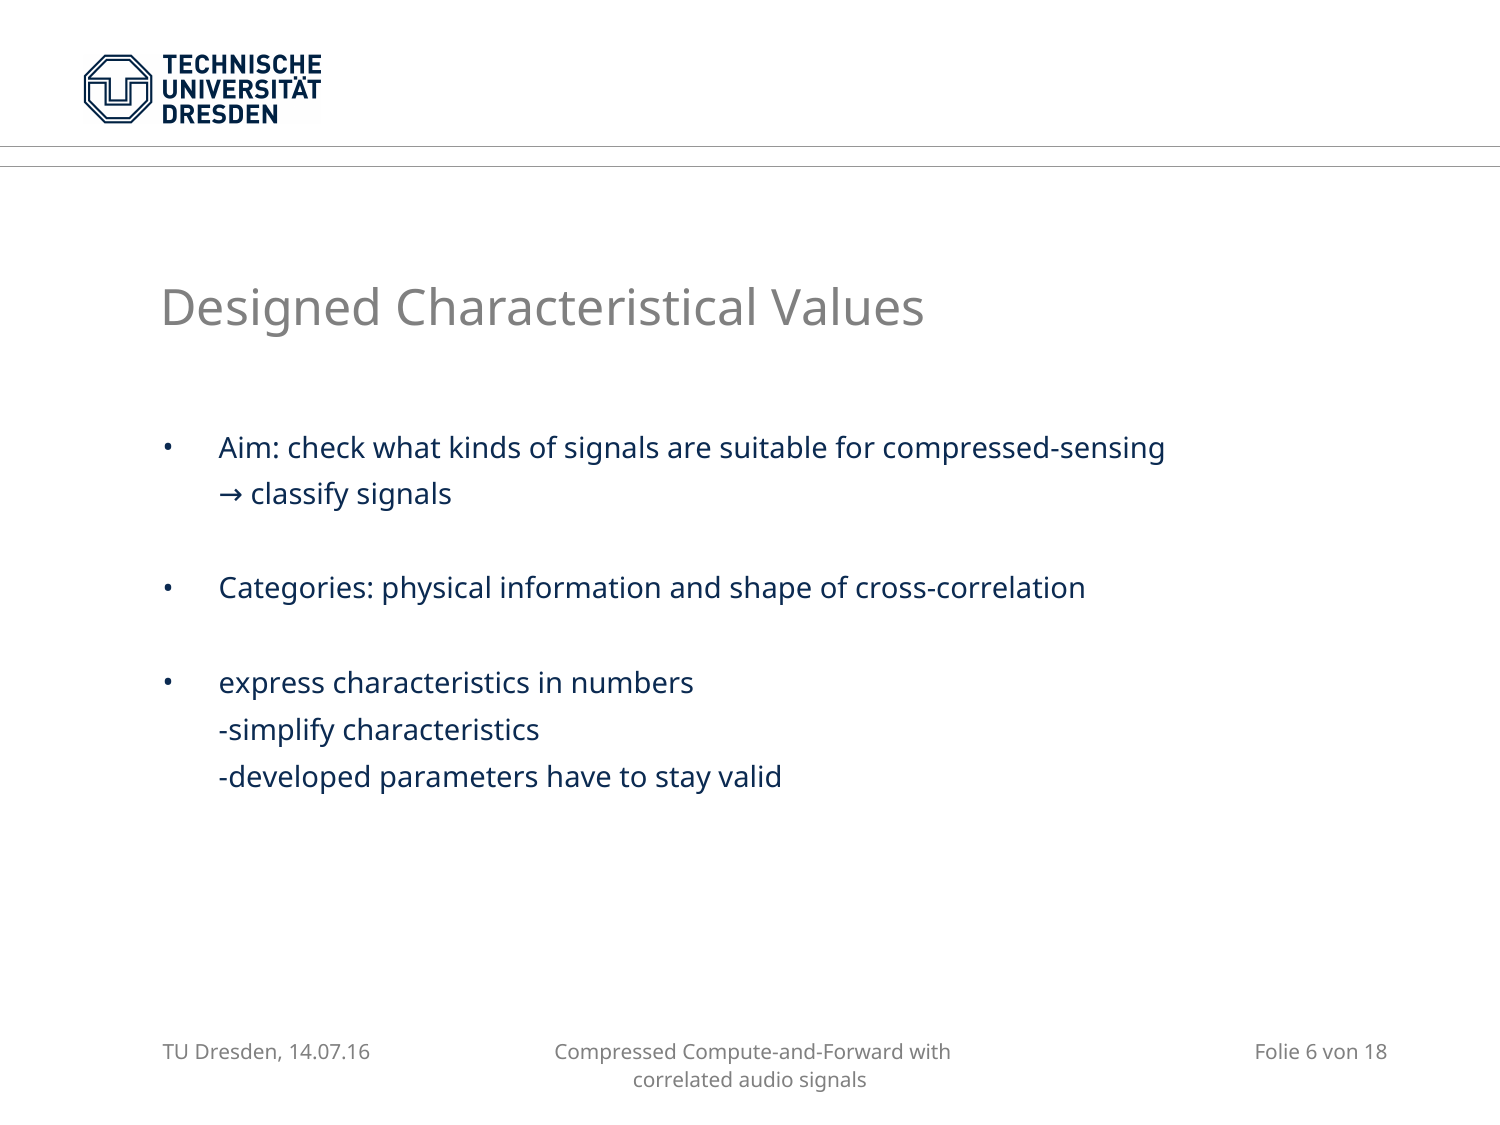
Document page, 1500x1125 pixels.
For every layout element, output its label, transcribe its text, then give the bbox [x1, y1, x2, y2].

picture [83, 54, 321, 124]
title Designed Characteristical Values [160, 238, 1392, 374]
list Aim: check what kinds of signals are suitable for compressed-sensing → classify signals Categories: physical information and shape of cross-correlation express characteristics in numbers -simplify characteristics -developed parameters have to stay valid [162, 419, 1388, 1087]
